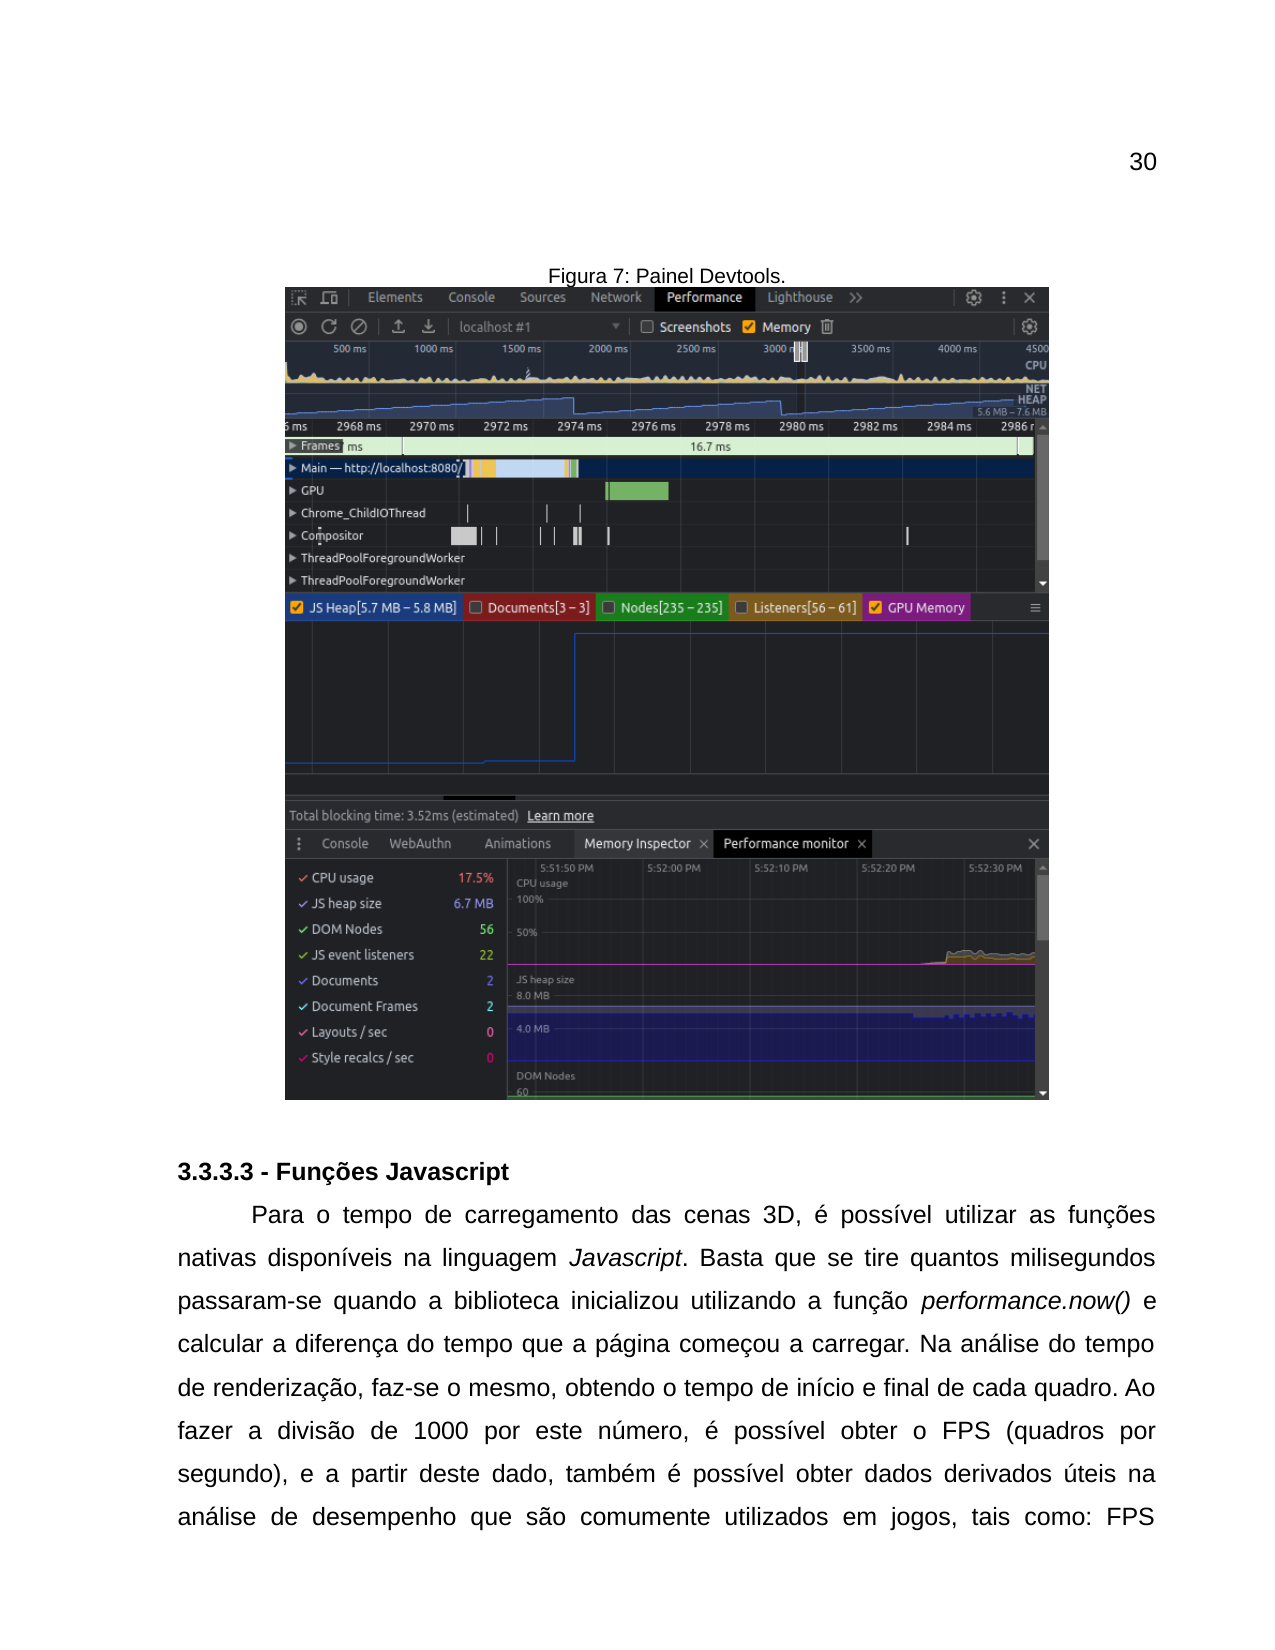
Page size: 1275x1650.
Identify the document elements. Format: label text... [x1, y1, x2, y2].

text Para o tempo de carregamento das cenas 3D, é possível utilizar as funções nativas disponíveis na linguagem Javascript. Basta que se tire quantos milisegundos passaram-se quando a biblioteca inicializou utilizando a função performance.now() e calcular a diferença do tempo que a página começou a carregar. Na análise do tempo de renderização, faz-se o mesmo, obtendo o tempo de início e final de cada quadro. Ao fazer a divisão de 1000 por este número, é possível obter o FPS (quadros por segundo), e a partir deste dado, também é possível obter dados derivados úteis na análise de desempenho que são comumente utilizados em jogos, tais como: FPS [177, 1200, 1157, 1531]
text Figura 7: Painel Devtools. [285, 263, 1049, 287]
picture [285, 287, 1049, 1100]
subtitle 3.3.3.3 - Funções Javascript [177, 1157, 1157, 1186]
